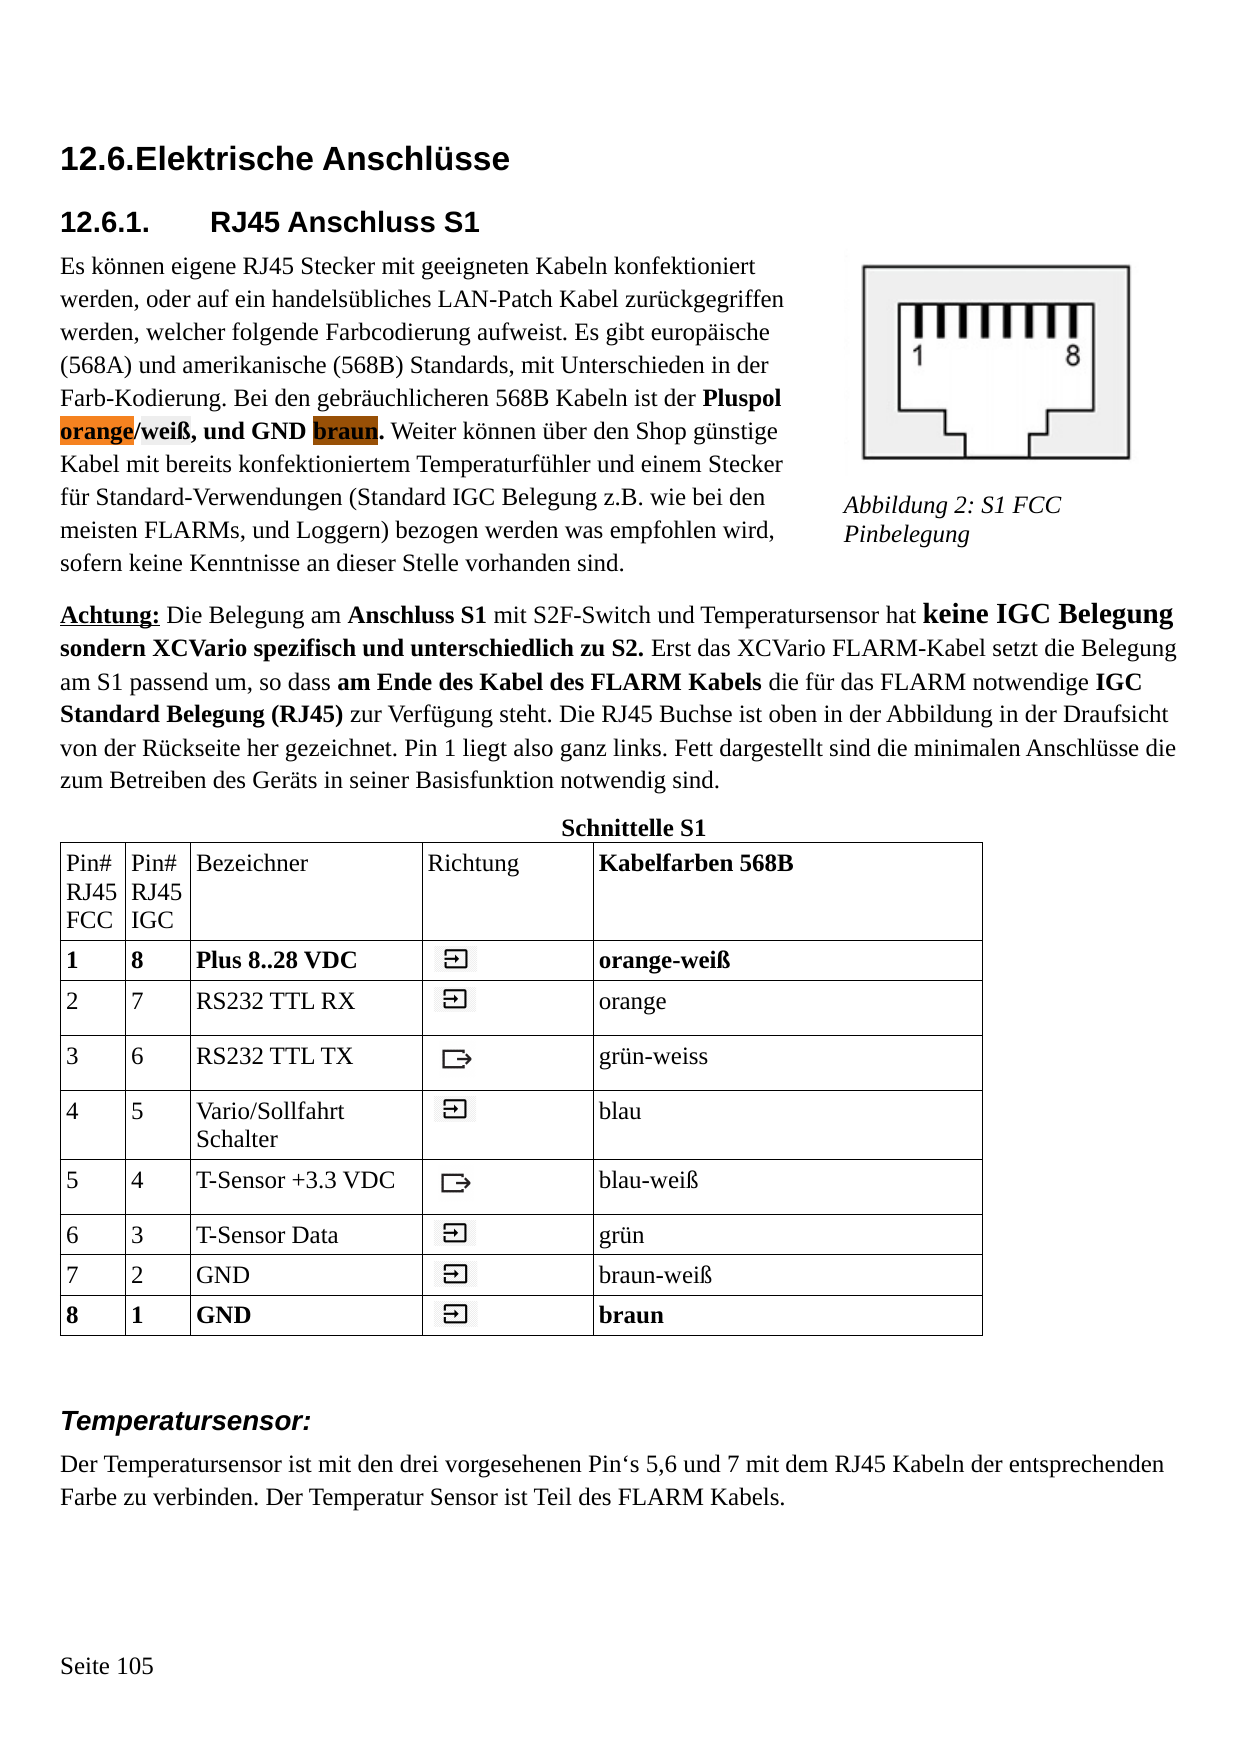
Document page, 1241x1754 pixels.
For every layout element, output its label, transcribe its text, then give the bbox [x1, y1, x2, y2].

table_cell grün-weiss [594, 1036, 982, 1090]
text Der Temperatursensor ist mit den drei vorgesehenen Pin‘s 5,6 und 7 mit dem RJ45 Kabeln der entsprechenden Farbe zu verbinden. Der Temperatur Sensor ist Teil des FLARM Kabels. [60, 1449, 1207, 1510]
table_cell 2 [61, 981, 125, 1035]
table_cell blau-weiß [594, 1160, 982, 1214]
table_cell 3 [61, 1036, 125, 1090]
picture [433, 1096, 477, 1122]
picture [433, 1261, 478, 1287]
picture [433, 987, 477, 1012]
subtitle RJ45 Anschluss S1 [60, 205, 1207, 240]
picture [843, 240, 1160, 485]
picture [434, 946, 478, 972]
table_cell 8 [61, 1296, 125, 1335]
table_cell 6 [61, 1215, 125, 1254]
table_cell 8 [126, 941, 190, 980]
text Achtung: Die Belegung am Anschluss S1 mit S2F-Switch und Temperatursensor hat keine IGC Belegung sondern XCVario spezifisch und unterschiedlich zu S2. Erst das XCVario FLARM-Kabel setzt die Belegung am S1 passend um, so dass am Ende des Kabel des FLARM Kabels die für das FLARM notwendige IGC Standard Belegung (RJ45) zur Verfügung steht. Die RJ45 Buchse ist oben in der Abbildung in der Draufsicht von der Rückseite her gezeichnet. Pin 1 liegt also ganz links. Fett dargestellt sind die minimalen Anschlüsse die zum Betreiben des Geräts in seiner Basisfunktion notwendig sind. [60, 596, 1207, 794]
table_header Bezeichner [191, 843, 422, 940]
table_cell [423, 1160, 593, 1214]
table_cell 5 [61, 1160, 125, 1214]
table_cell orange [594, 981, 982, 1035]
subtitle Temperatursensor: [60, 1404, 1207, 1436]
table_cell 4 [61, 1091, 125, 1159]
table_cell [423, 1036, 593, 1090]
table_cell grün [594, 1215, 982, 1254]
subtitle Elektrische Anschlüsse [60, 139, 1207, 178]
table_cell orange-weiß [594, 941, 982, 980]
table_cell 6 [126, 1036, 190, 1090]
table_cell GND [191, 1296, 422, 1335]
table_cell Plus 8..28 VDC [191, 941, 422, 980]
picture [438, 1040, 476, 1078]
table_header Pin# RJ45 FCC [61, 843, 125, 940]
picture [433, 1220, 477, 1246]
table_cell GND [191, 1255, 422, 1294]
table_cell RS232 TTL RX [191, 981, 422, 1035]
text Es können eigene RJ45 Stecker mit geeigneten Kabeln konfektioniert werden, oder auf ein handelsübliches LAN-Patch Kabel zurückgegriffen werden, welcher folgende Farbcodierung aufweist. Es gibt europäische (568A) und amerikanische (568B) Standards, mit Unterschieden in der Farb-Kodierung. Bei den gebräuchlicheren 568B Kabeln ist der Pluspol orange/weiß, und GND braun. Weiter können über den Shop günstige Kabel mit bereits konfektioniertem Temperaturfühler und einem Stecker für Standard-Verwendungen (Standard IGC Belegung z.B. wie bei den meisten FLARMs, und Loggern) bezogen werden was empfohlen wird, sofern keine Kenntnisse an dieser Stelle vorhanden sind. [60, 251, 1207, 577]
table_cell 7 [126, 981, 190, 1035]
table_cell [423, 1215, 593, 1254]
table_cell [423, 981, 593, 1035]
picture [433, 1301, 478, 1327]
subtitle Schnittelle S1 [60, 813, 1207, 842]
text Abbildung 2: S1 FCC Pinbelegung [844, 485, 1159, 547]
table_cell [423, 1296, 593, 1335]
table_cell T-Sensor +3.3 VDC [191, 1160, 422, 1214]
table_cell [423, 1255, 593, 1294]
table_cell 5 [126, 1091, 190, 1159]
table_cell RS232 TTL TX [191, 1036, 422, 1090]
table_cell braun-weiß [594, 1255, 982, 1294]
table_cell 7 [61, 1255, 125, 1294]
table_cell T-Sensor Data [191, 1215, 422, 1254]
table_header Kabelfarben 568B [594, 843, 982, 940]
table_cell Vario/Sollfahrt Schalter [191, 1091, 422, 1159]
picture [437, 1164, 475, 1202]
table_cell 3 [126, 1215, 190, 1254]
table_cell 4 [126, 1160, 190, 1214]
table_header Pin# RJ45 IGC [126, 843, 190, 940]
table_cell [423, 1091, 593, 1159]
table_cell [423, 941, 593, 980]
table_cell braun [594, 1296, 982, 1335]
table_header Richtung [423, 843, 593, 940]
table_cell 1 [126, 1296, 190, 1335]
table_cell blau [594, 1091, 982, 1159]
table_cell 1 [61, 941, 125, 980]
table_cell 2 [126, 1255, 190, 1294]
